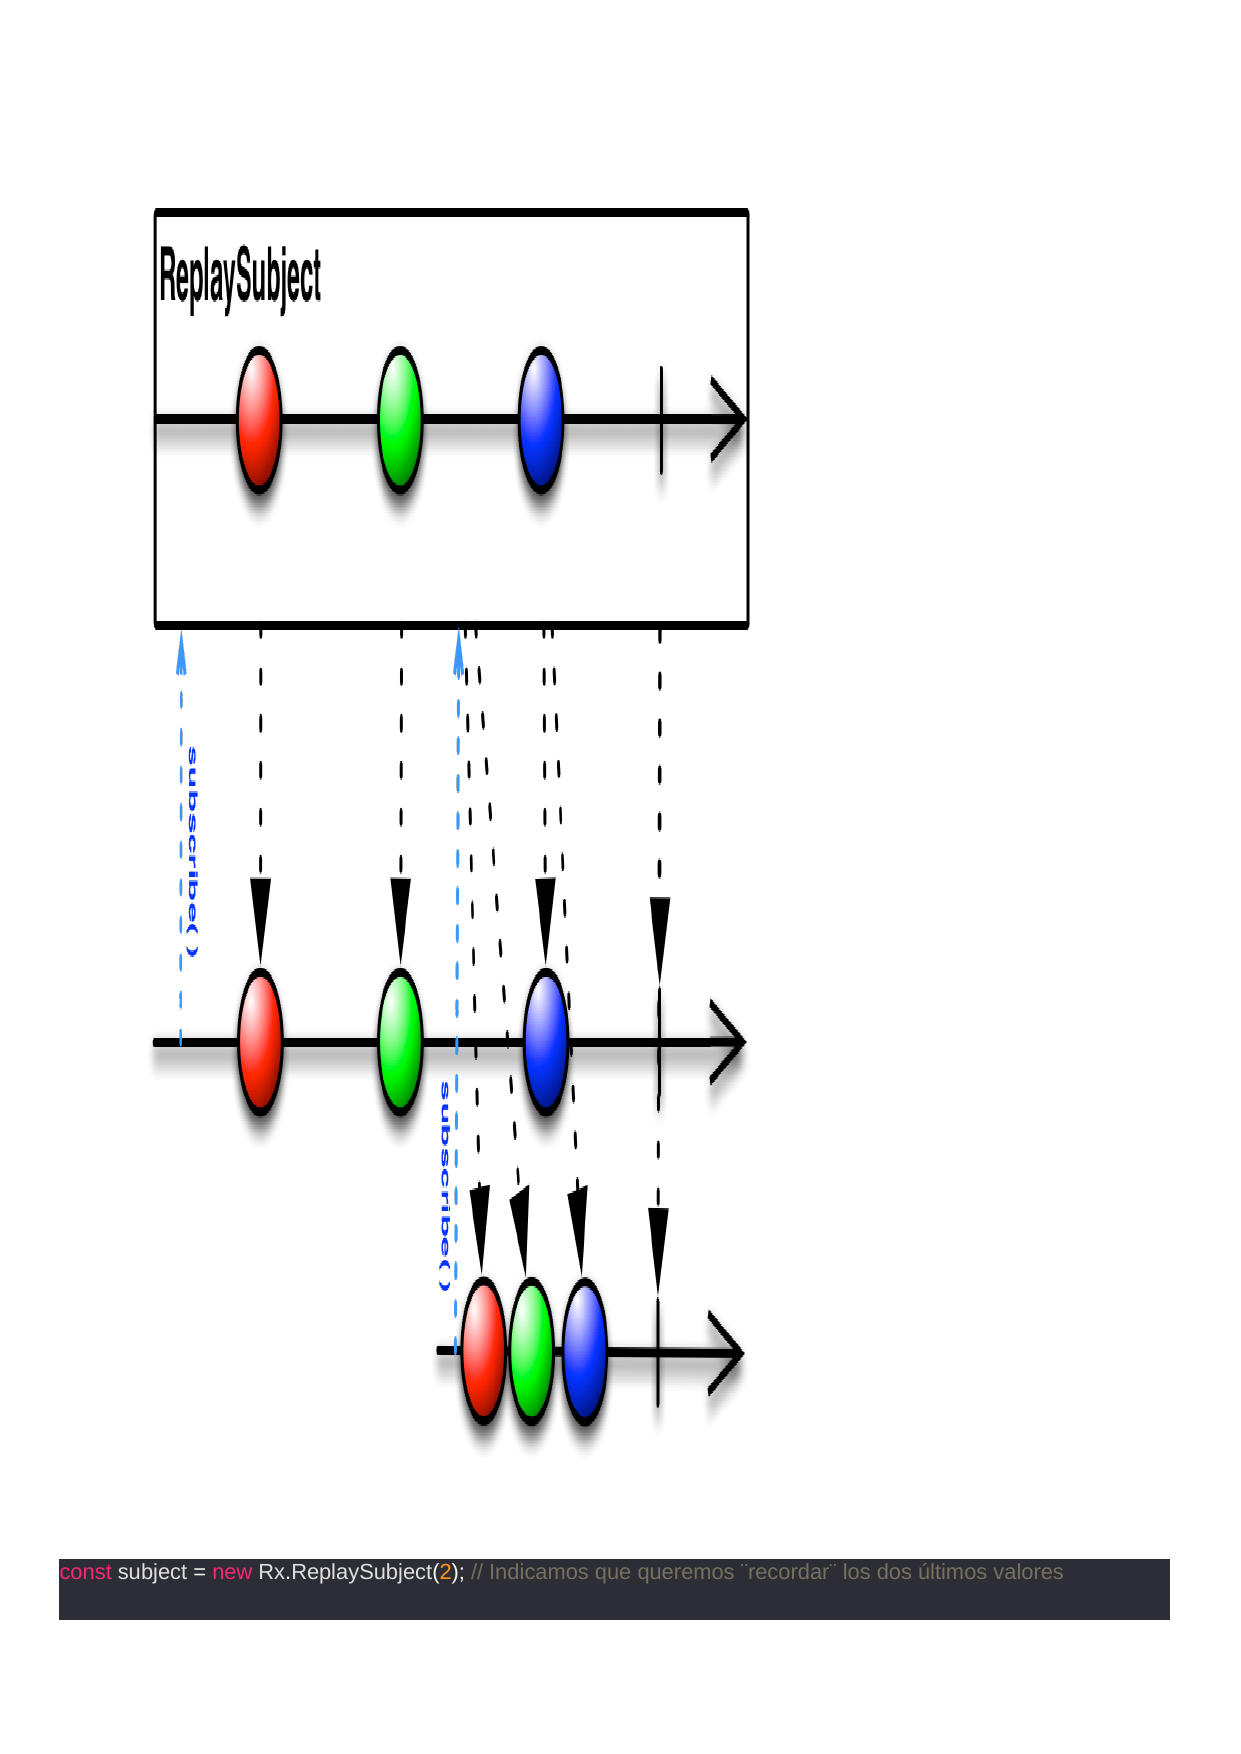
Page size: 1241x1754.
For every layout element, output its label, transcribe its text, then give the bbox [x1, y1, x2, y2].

text const subject = new Rx.ReplaySubject(2); // Indicamos que queremos ¨recordar¨ los dos últimos valores [59, 1559, 1170, 1584]
picture [137, 196, 763, 1462]
